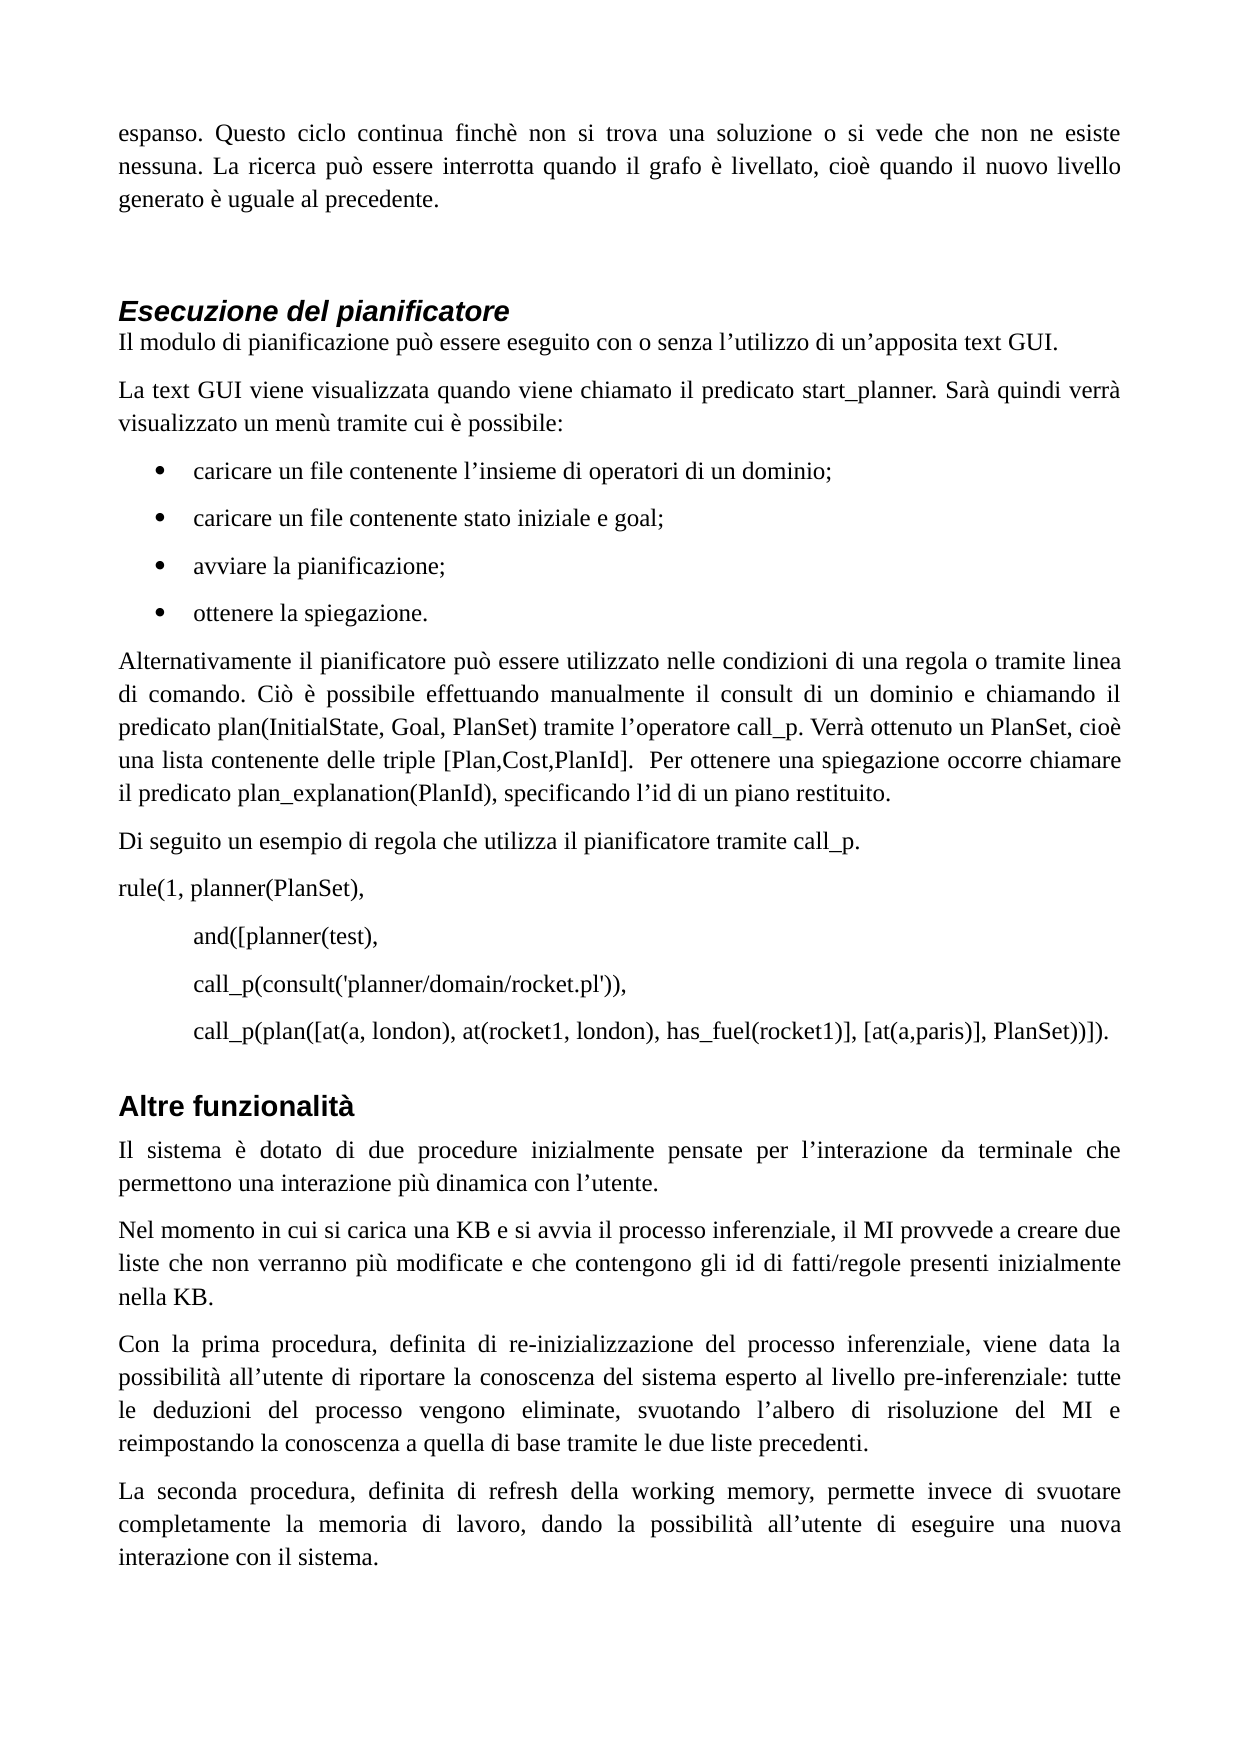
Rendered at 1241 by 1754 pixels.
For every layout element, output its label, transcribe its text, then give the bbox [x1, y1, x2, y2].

text Con la prima procedura, definita di re-inizializzazione del processo inferenziale, viene data la possibilità all’utente di riportare la conoscenza del sistema esperto al livello pre-inferenziale: tutte le deduzioni del processo vengono eliminate, svuotando l’albero di risoluzione del MI e reimpostando la conoscenza a quella di base tramite le due liste precedenti. [118, 1329, 1122, 1457]
text Il sistema è dotato di due procedure inizialmente pensate per l’interazione da terminale che permettono una interazione più dinamica con l’utente. [118, 1135, 1122, 1197]
text call_p(consult('planner/domain/rocket.pl')), [118, 969, 1122, 997]
text La text GUI viene visualizzata quando viene chiamato il predicato start_planner. Sarà quindi verrà visualizzato un menù tramite cui è possibile: [118, 375, 1122, 437]
text Alternativamente il pianificatore può essere utilizzato nelle condizioni di una regola o tramite linea di comando. Ciò è possibile effettuando manualmente il consult di un dominio e chiamando il predicato plan(InitialState, Goal, PlanSet) tramite l’operatore call_p. Verrà ottenuto un PlanSet, cioè una lista contenente delle triple [Plan,Cost,PlanId]. Per ottenere una spiegazione occorre chiamare il predicato plan_explanation(PlanId), specificando l’id di un piano restituito. [118, 646, 1122, 807]
text Il modulo di pianificazione può essere eseguito con o senza l’utilizzo di un’apposita text GUI. [118, 327, 1122, 356]
subtitle Esecuzione del pianificatore [118, 294, 1122, 327]
list avviare la pianificazione; [156, 551, 1122, 580]
text rule(1, planner(PlanSet), [118, 873, 1122, 902]
list ottenere la spiegazione. [156, 598, 1122, 627]
list caricare un file contenente stato iniziale e goal; [156, 503, 1122, 532]
text espanso. Questo ciclo continua finchè non si trova una soluzione o si vede che non ne esiste nessuna. La ricerca può essere interrotta quando il grafo è livellato, cioè quando il nuovo livello generato è uguale al precedente. [118, 118, 1122, 213]
text Di seguito un esempio di regola che utilizza il pianificatore tramite call_p. [118, 826, 1122, 854]
text La seconda procedura, definita di refresh della working memory, permette invece di svuotare completamente la memoria di lavoro, dando la possibilità all’utente di eseguire una nuova interazione con il sistema. [118, 1476, 1122, 1571]
text Nel momento in cui si carica una KB e si avvia il processo inferenziale, il MI provvede a creare due liste che non verranno più modificate e che contengono gli id di fatti/regole presenti inizialmente nella KB. [118, 1216, 1122, 1310]
text and([planner(test), [118, 921, 1122, 950]
text call_p(plan([at(a, london), at(rocket1, london), has_fuel(rocket1)], [at(a,paris)], PlanSet))]). [193, 1016, 1122, 1045]
subtitle Altre funzionalità [118, 1089, 1122, 1122]
list caricare un file contenente l’insieme di operatori di un dominio; [156, 456, 1122, 484]
